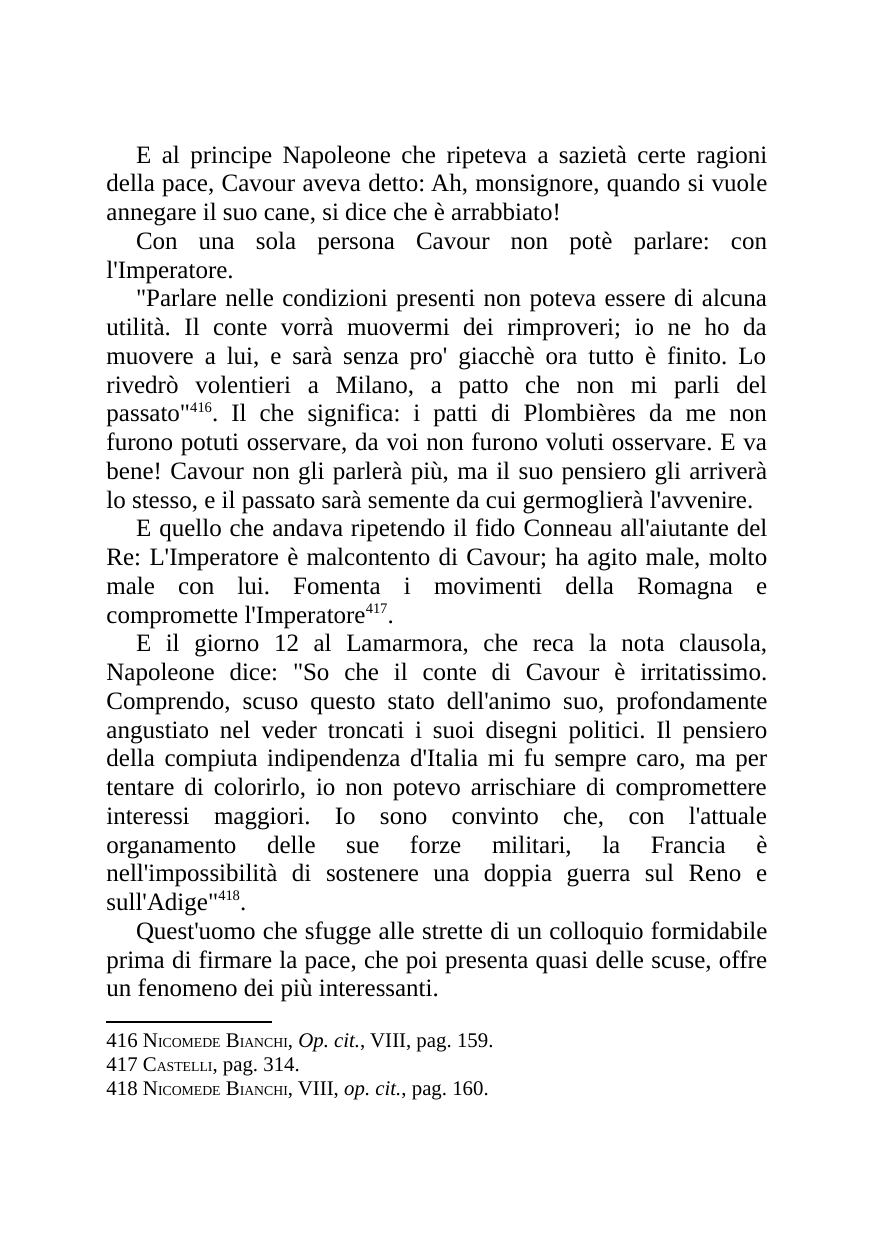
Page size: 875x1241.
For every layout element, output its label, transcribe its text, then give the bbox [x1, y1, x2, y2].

text Quest'uomo che sfugge alle strette di un colloquio formidabile prima di firmare la pace, che poi presenta quasi delle scuse, offre un fenomeno dei più interessanti. [106, 916, 768, 1002]
text E quello che andava ripetendo il fido Conneau all'aiutante del Re: L'Imperatore è malcontento di Cavour; ha agito male, molto male con lui. Fomenta i movimenti della Romagna e compromette l'Imperatore. [106, 513, 768, 628]
text Nicomede Bianchi, VIII, op. cit., pag. 160. [106, 1076, 768, 1100]
text Con una sola persona Cavour non potè parlare: con l'Imperatore. [106, 226, 768, 283]
text E al principe Napoleone che ripeteva a sazietà certe ragioni della pace, Cavour aveva detto: Ah, monsignore, quando si vuole annegare il suo cane, si dice che è arrabbiato! [106, 140, 768, 226]
text E il giorno 12 al Lamarmora, che reca la nota clausola, Napoleone dice: "So che il conte di Cavour è irritatissimo. Comprendo, scuso questo stato dell'animo suo, profondamente angustiato nel veder troncati i suoi disegni politici. Il pensiero della compiuta indipendenza d'Italia mi fu sempre caro, ma per tentare di colorirlo, io non potevo arrischiare di compromettere interessi maggiori. Io sono convinto che, con l'attuale organamento delle sue forze militari, la Francia è nell'impossibilità di sostenere una doppia guerra sul Reno e sull'Adige". [106, 628, 768, 916]
text Castelli, pag. 314. [106, 1052, 768, 1076]
text Nicomede Bianchi, Op. cit., VIII, pag. 159. [106, 1028, 768, 1052]
text "Parlare nelle condizioni presenti non poteva essere di alcuna utilità. Il conte vorrà muovermi dei rimproveri; io ne ho da muovere a lui, e sarà senza pro' giacchè ora tutto è finito. Lo rivedrò volentieri a Milano, a patto che non mi parli del passato". Il che significa: i patti di Plombières da me non furono potuti osservare, da voi non furono voluti osservare. E va bene! Cavour non gli parlerà più, ma il suo pensiero gli arriverà lo stesso, e il passato sarà semente da cui germoglierà l'avvenire. [106, 283, 768, 513]
